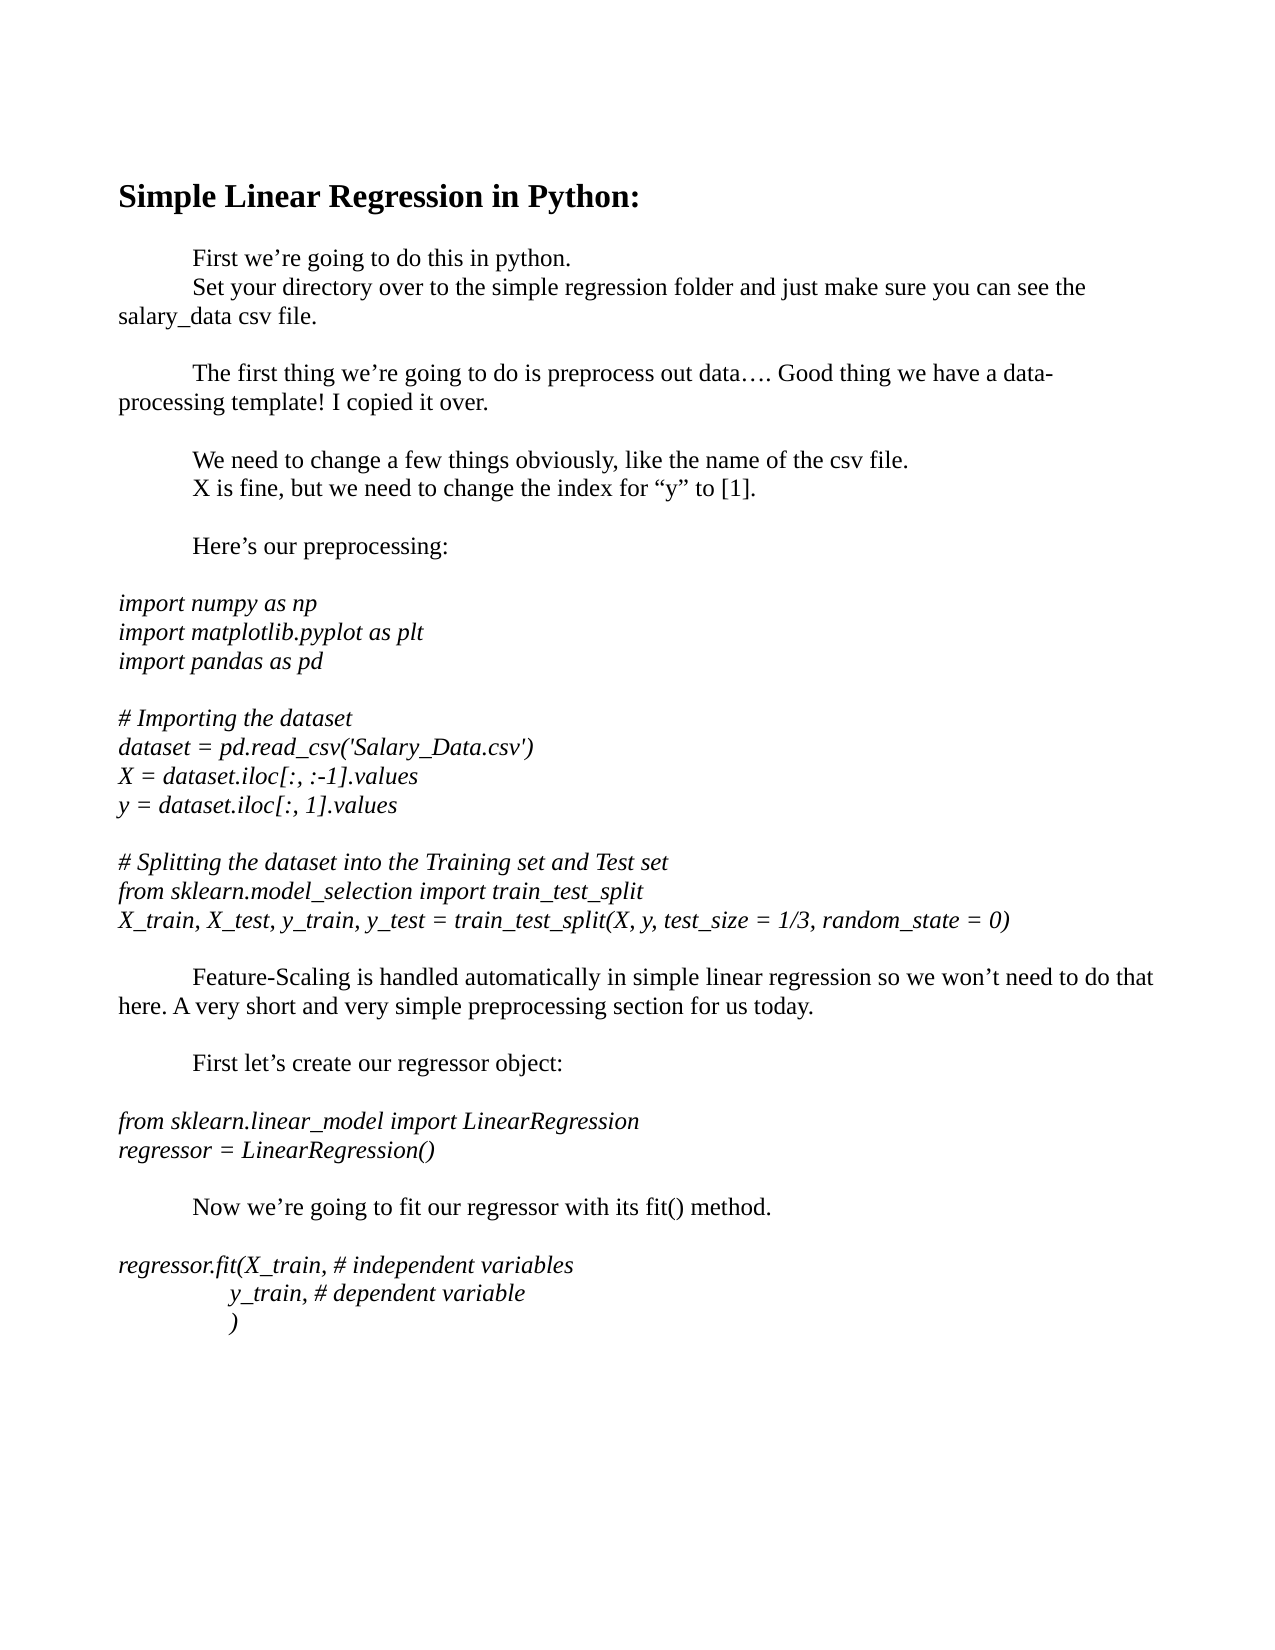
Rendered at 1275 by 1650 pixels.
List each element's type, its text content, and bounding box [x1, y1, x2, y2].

text import numpy as np [118, 588, 1157, 617]
text # Importing the dataset [118, 703, 1157, 732]
text Here’s our preprocessing: [118, 531, 1157, 560]
text We need to change a few things obviously, like the name of the csv file. [118, 445, 1157, 473]
text # Splitting the dataset into the Training set and Test set [118, 847, 1157, 876]
text y_train, # dependent variable [118, 1278, 1157, 1307]
text from sklearn.linear_model import LinearRegression [118, 1106, 1157, 1135]
text Now we’re going to fit our regressor with its fit() method. [118, 1192, 1157, 1221]
text First let’s create our regressor object: [118, 1048, 1157, 1077]
text Simple Linear Regression in Python: [118, 176, 1157, 215]
text Feature-Scaling is handled automatically in simple linear regression so we won’t need to do that here. A very short and very simple preprocessing section for us today. [118, 962, 1157, 1020]
text regressor.fit(X_train, # independent variables [118, 1250, 1157, 1278]
text regressor = LinearRegression() [118, 1135, 1157, 1163]
text X is fine, but we need to change the index for “y” to [1]. [118, 473, 1157, 502]
text from sklearn.model_selection import train_test_split [118, 876, 1157, 905]
text y = dataset.iloc[:, 1].values [118, 790, 1157, 818]
text ) [118, 1307, 1157, 1336]
text First we’re going to do this in python. [118, 243, 1157, 272]
text import matplotlib.pyplot as plt [118, 617, 1157, 646]
text X_train, X_test, y_train, y_test = train_test_split(X, y, test_size = 1/3, random_state = 0) [118, 905, 1157, 933]
text import pandas as pd [118, 646, 1157, 675]
text X = dataset.iloc[:, :-1].values [118, 761, 1157, 790]
text Set your directory over to the simple regression folder and just make sure you can see the salary_data csv file. [118, 272, 1157, 330]
text dataset = pd.read_csv('Salary_Data.csv') [118, 732, 1157, 761]
text The first thing we’re going to do is preprocess out data…. Good thing we have a data-processing template! I copied it over. [118, 358, 1157, 416]
